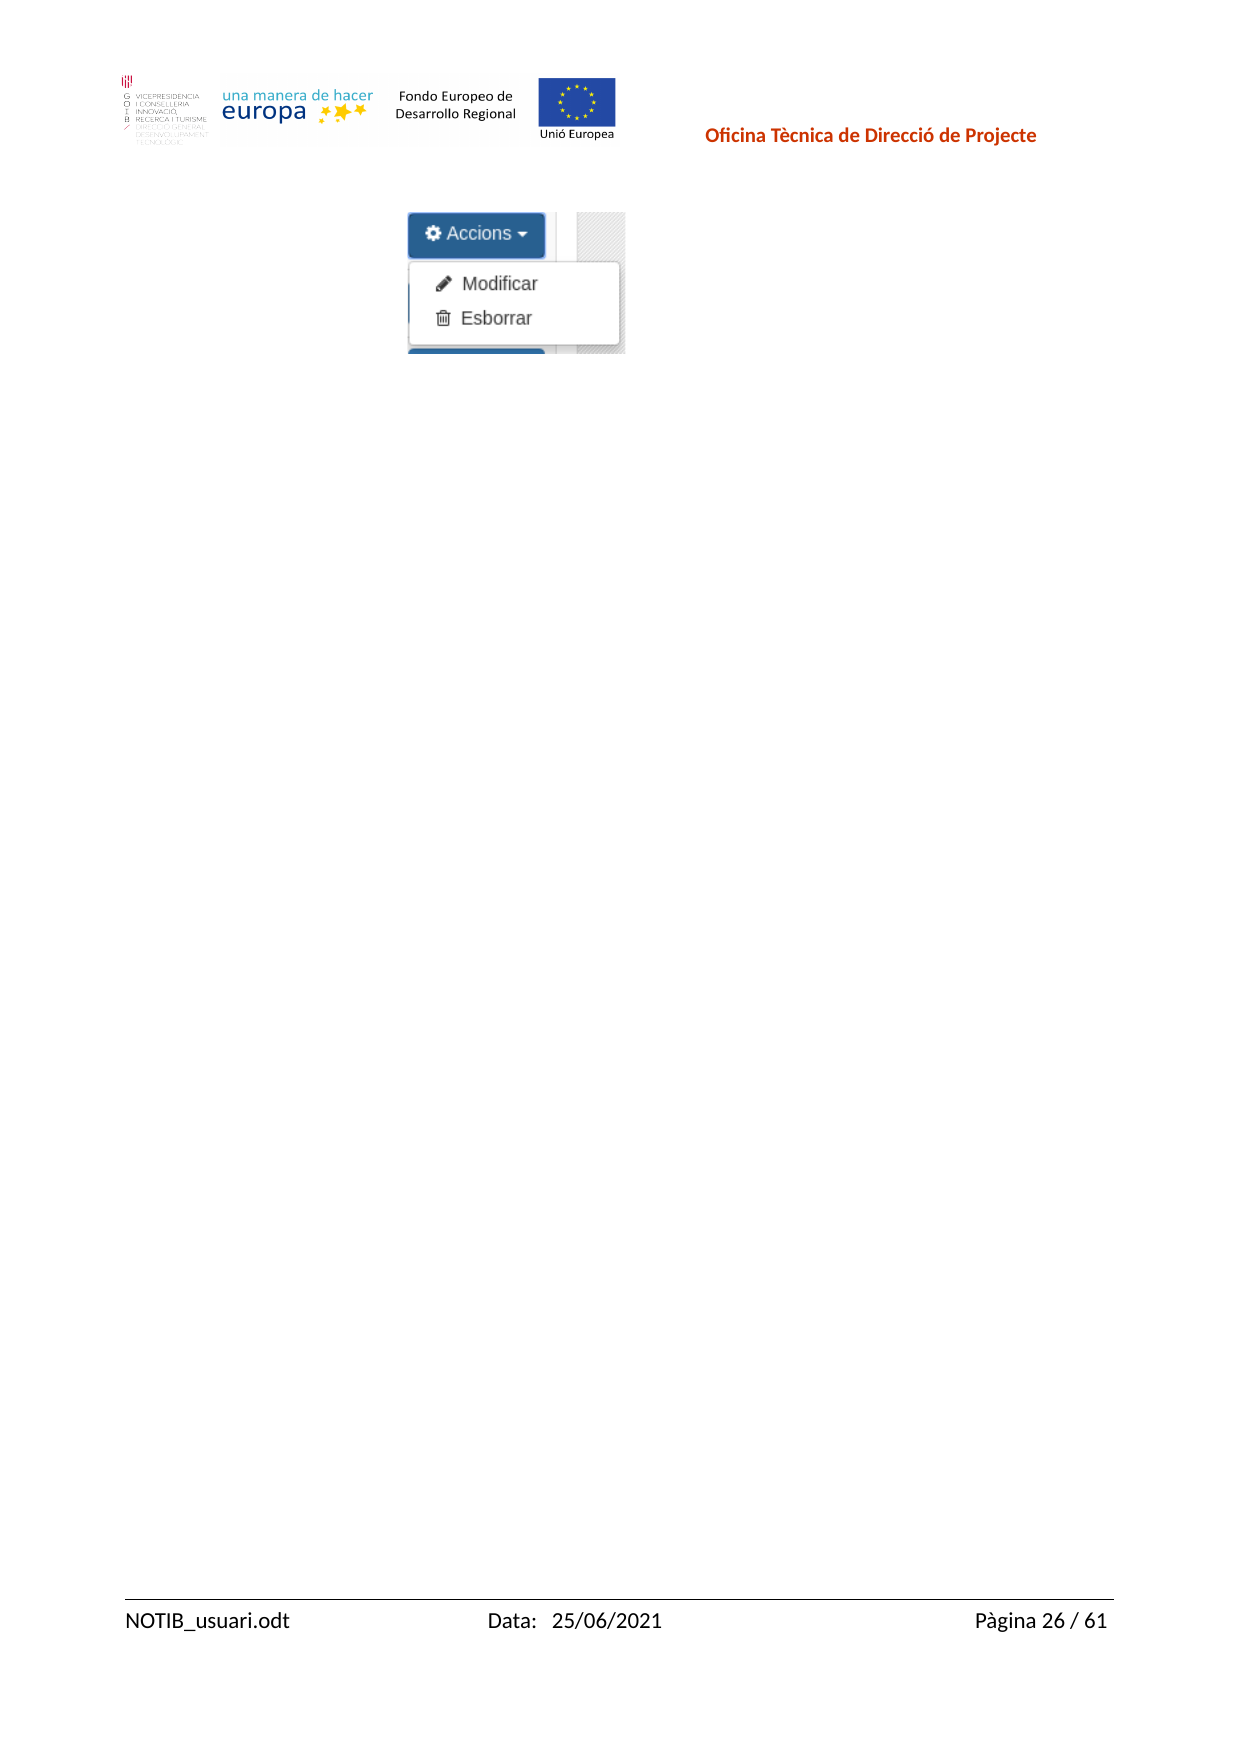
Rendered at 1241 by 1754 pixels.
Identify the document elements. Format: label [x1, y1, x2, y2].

picture [219, 73, 621, 147]
picture [407, 212, 626, 354]
picture [118, 73, 213, 147]
